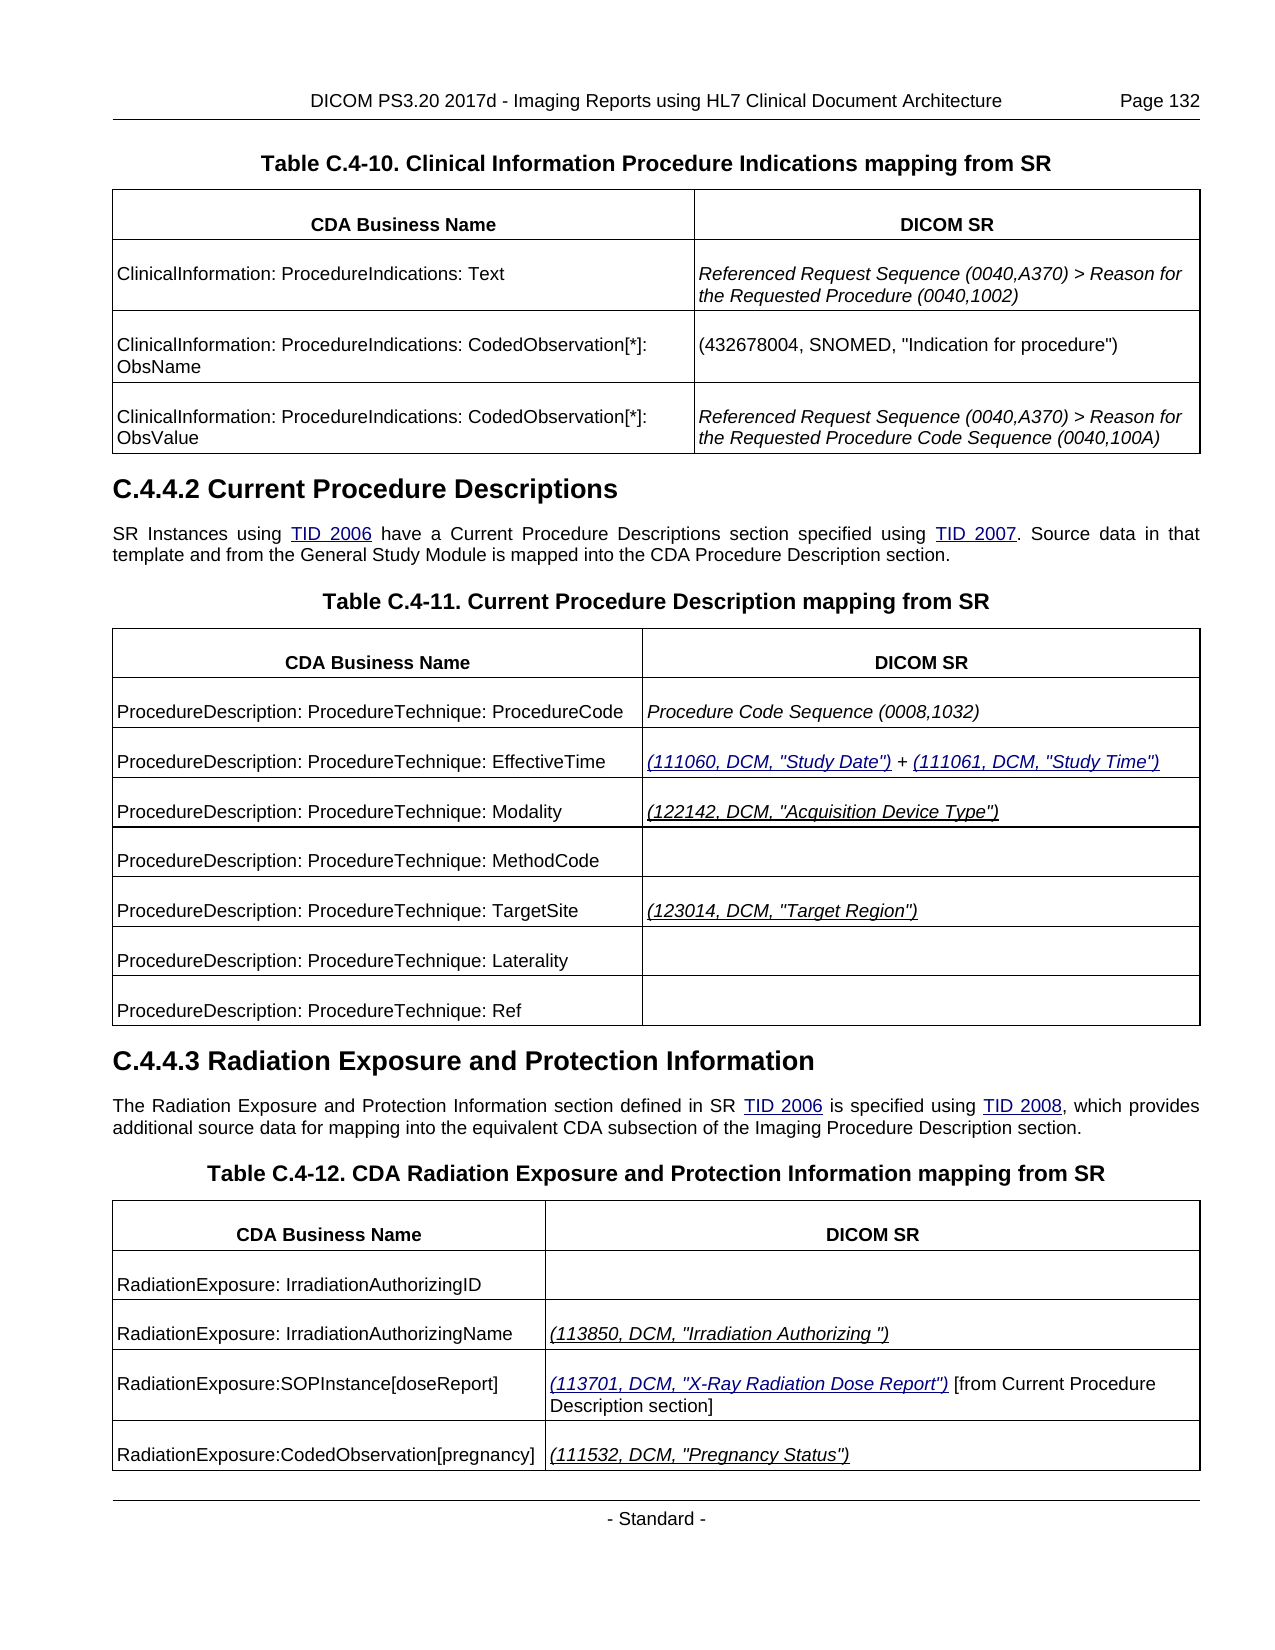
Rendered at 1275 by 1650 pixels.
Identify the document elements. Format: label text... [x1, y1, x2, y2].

table_cell RadiationExposure: IrradiationAuthorizingName [113, 1300, 545, 1349]
text C.4.4.3 Radiation Exposure and Protection Information [112, 1045, 1200, 1076]
text The Radiation Exposure and Protection Information section defined in SR TID 2006 is specified using TID 2008, which provides additional source data for mapping into the equivalent CDA subsection of the Imaging Procedure Description section. [112, 1095, 1200, 1138]
table_header DICOM SR [695, 190, 1199, 239]
table_cell RadiationExposure:CodedObservation[pregnancy] [113, 1421, 545, 1470]
text Table C.4-11. Current Procedure Description mapping from SR [112, 588, 1200, 614]
table_cell (122142, DCM, "Acquisition Device Type") [643, 778, 1199, 826]
table_header DICOM SR [643, 629, 1199, 677]
table_cell [643, 828, 1199, 876]
table_cell (113850, DCM, "Irradiation Authorizing ") [546, 1300, 1199, 1349]
table_cell [546, 1251, 1199, 1299]
table_cell (111060, DCM, "Study Date") + (111061, DCM, "Study Time") [643, 728, 1199, 777]
text SR Instances using TID 2006 have a Current Procedure Descriptions section specified using TID 2007. Source data in that template and from the General Study Module is mapped into the CDA Procedure Description section. [112, 523, 1200, 566]
table_cell [643, 976, 1199, 1025]
table_cell ProcedureDescription: ProcedureTechnique: EffectiveTime [113, 728, 642, 777]
table_cell (432678004, SNOMED, "Indication for procedure") [695, 311, 1199, 382]
table_cell ProcedureDescription: ProcedureTechnique: Modality [113, 778, 642, 826]
table_cell ClinicalInformation: ProcedureIndications: CodedObservation[*]: ObsValue [113, 383, 694, 453]
table_cell ProcedureDescription: ProcedureTechnique: Laterality [113, 927, 642, 975]
table_cell [643, 927, 1199, 975]
table_cell ClinicalInformation: ProcedureIndications: CodedObservation[*]: ObsName [113, 311, 694, 382]
table_cell ProcedureDescription: ProcedureTechnique: Ref [113, 976, 642, 1025]
table_cell (113701, DCM, "X-Ray Radiation Dose Report") [from Current Procedure Description section] [546, 1350, 1199, 1420]
table_cell ProcedureDescription: ProcedureTechnique: TargetSite [113, 877, 642, 926]
table_cell ClinicalInformation: ProcedureIndications: Text [113, 240, 694, 310]
text C.4.4.2 Current Procedure Descriptions [112, 473, 1200, 504]
text Table C.4-10. Clinical Information Procedure Indications mapping from SR [112, 150, 1200, 176]
table_header CDA Business Name [113, 629, 642, 677]
table_cell Procedure Code Sequence (0008,1032) [643, 678, 1199, 727]
table_cell ProcedureDescription: ProcedureTechnique: MethodCode [113, 828, 642, 876]
table_cell RadiationExposure:SOPInstance[doseReport] [113, 1350, 545, 1420]
table_cell Referenced Request Sequence (0040,A370) > Reason for the Requested Procedure Code Sequence (0040,100A) [695, 383, 1199, 453]
table_cell (123014, DCM, "Target Region") [643, 877, 1199, 926]
table_header CDA Business Name [113, 1201, 545, 1249]
table_cell RadiationExposure: IrradiationAuthorizingID [113, 1251, 545, 1299]
table_cell (111532, DCM, "Pregnancy Status") [546, 1421, 1199, 1470]
text Table C.4-12. CDA Radiation Exposure and Protection Information mapping from SR [112, 1161, 1200, 1186]
table_header DICOM SR [546, 1201, 1199, 1249]
table_cell ProcedureDescription: ProcedureTechnique: ProcedureCode [113, 678, 642, 727]
table_cell Referenced Request Sequence (0040,A370) > Reason for the Requested Procedure (0040,1002) [695, 240, 1199, 310]
table_header CDA Business Name [113, 190, 694, 239]
